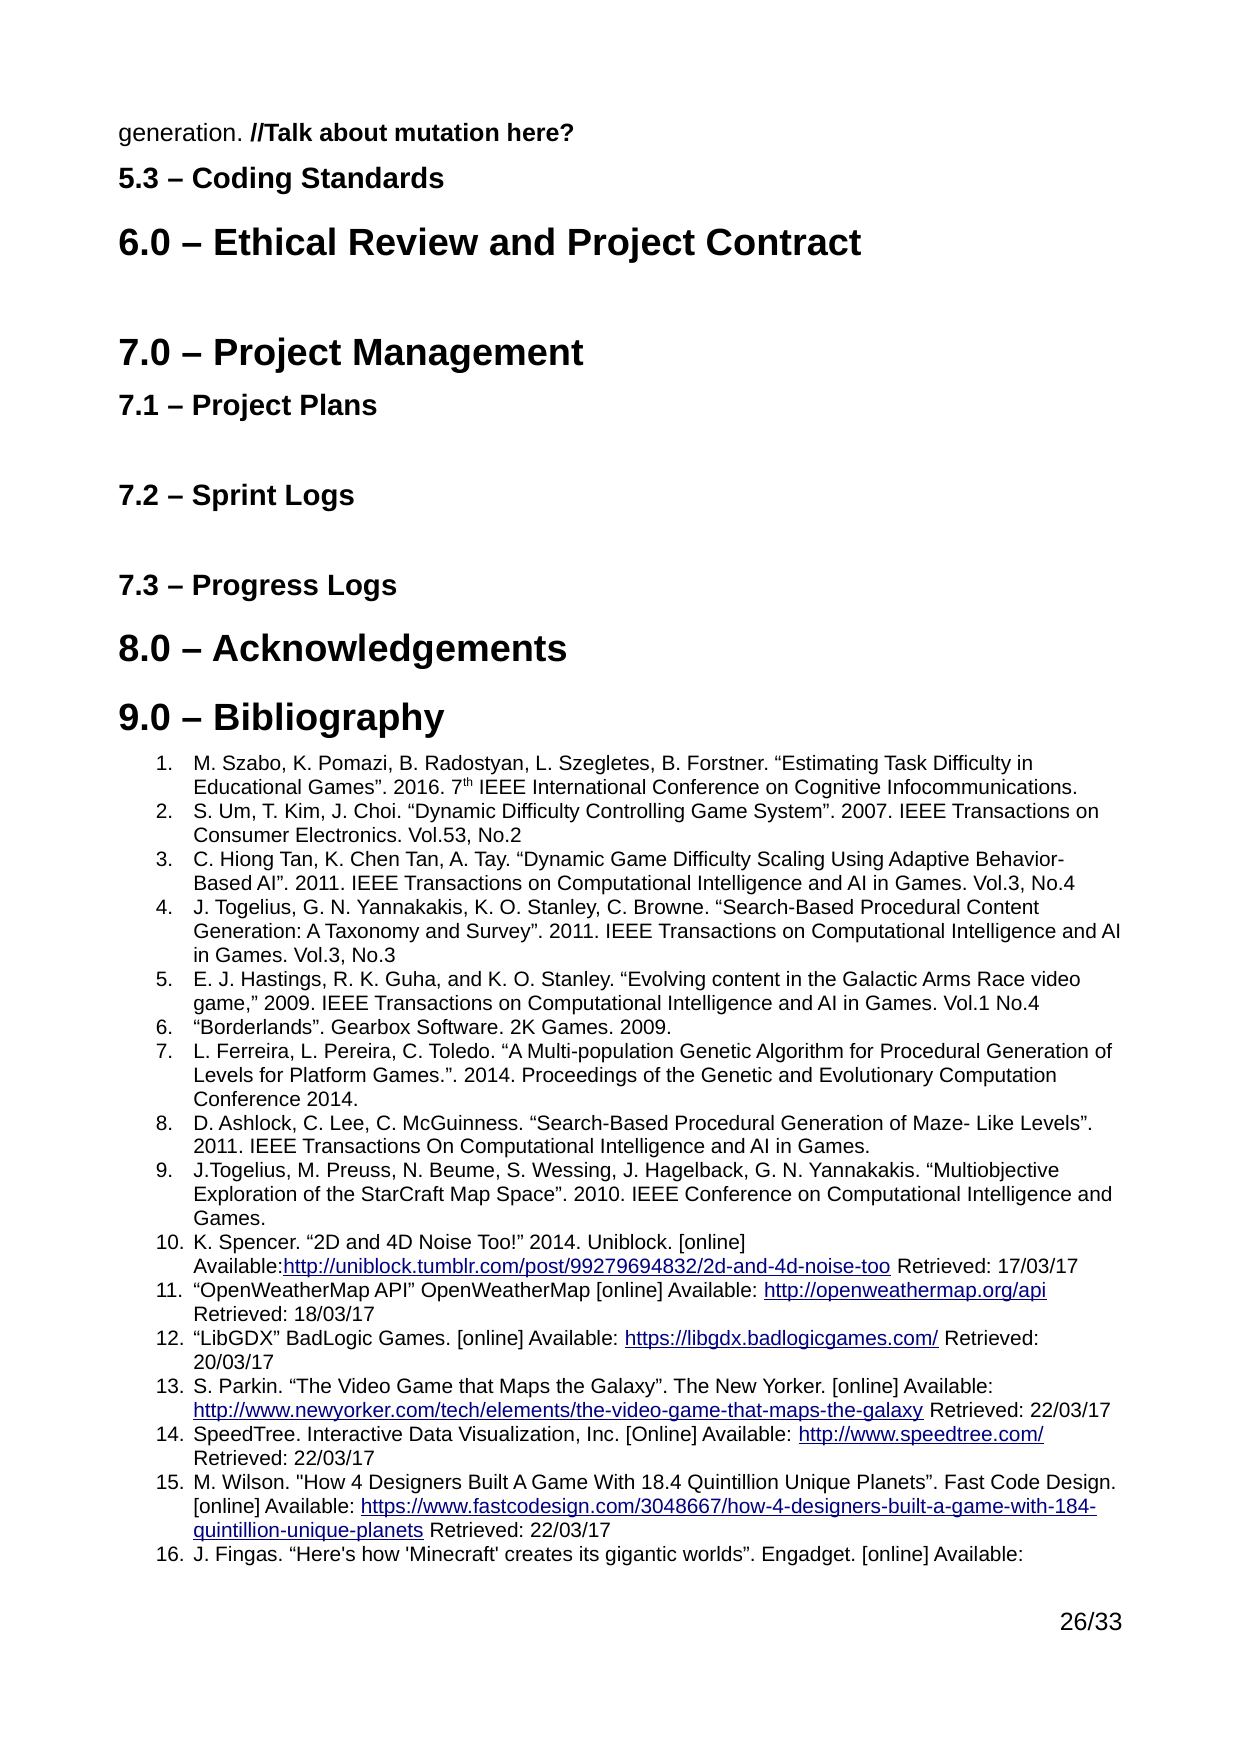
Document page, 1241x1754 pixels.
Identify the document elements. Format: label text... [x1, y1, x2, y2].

subtitle 7.2 – Sprint Logs [118, 478, 1122, 512]
list E. J. Hastings, R. K. Guha, and K. O. Stanley. “Evolving content in the Galactic Arms Race video game,” 2009. IEEE Transactions on Computational Intelligence and AI in Games. Vol.1 No.4 [156, 967, 1122, 1014]
text generation. //Talk about mutation here? [118, 118, 1122, 147]
list J. Togelius, G. N. Yannakakis, K. O. Stanley, C. Browne. “Search-Based Procedural Content Generation: A Taxonomy and Survey”. 2011. IEEE Transactions on Computational Intelligence and AI in Games. Vol.3, No.3 [156, 895, 1122, 967]
subtitle 6.0 – Ethical Review and Project Contract [118, 220, 1122, 264]
subtitle 9.0 – Bibliography [118, 695, 1122, 738]
list C. Hiong Tan, K. Chen Tan, A. Tay. “Dynamic Game Difficulty Scaling Using Adaptive Behavior-Based AI”. 2011. IEEE Transactions on Computational Intelligence and AI in Games. Vol.3, No.4 [156, 847, 1122, 895]
list K. Spencer. “2D and 4D Noise Too!” 2014. Uniblock. [online] Available:http://uniblock.tumblr.com/post/99279694832/2d-and-4d-noise-too Retrieved: 17/03/17 [156, 1230, 1122, 1278]
list J. Fingas. “Here's how 'Minecraft' creates its gigantic worlds”. Engadget. [online] Available: [156, 1542, 1122, 1566]
list M. Szabo, K. Pomazi, B. Radostyan, L. Szegletes, B. Forstner. “Estimating Task Difficulty in Educational Games”. 2016. 7th IEEE International Conference on Cognitive Infocommunications. [156, 751, 1122, 799]
list D. Ashlock, C. Lee, C. McGuinness. “Search-Based Procedural Generation of Maze- Like Levels”. 2011. IEEE Transactions On Computational Intelligence and AI in Games. [156, 1110, 1122, 1158]
list L. Ferreira, L. Pereira, C. Toledo. “A Multi-population Genetic Algorithm for Procedural Generation of Levels for Platform Games.”. 2014. Proceedings of the Genetic and Evolutionary Computation Conference 2014. [156, 1038, 1122, 1110]
list S. Parkin. “The Video Game that Maps the Galaxy”. The New Yorker. [online] Available: http://www.newyorker.com/tech/elements/the-video-game-that-maps-the-galaxy Retrieved: 22/03/17 [156, 1374, 1122, 1422]
list S. Um, T. Kim, J. Choi. “Dynamic Difficulty Controlling Game System”. 2007. IEEE Transactions on Consumer Electronics. Vol.53, No.2 [156, 799, 1122, 847]
list SpeedTree. Interactive Data Visualization, Inc. [Online] Available: http://www.speedtree.com/ Retrieved: 22/03/17 [156, 1422, 1122, 1470]
list “Borderlands”. Gearbox Software. 2K Games. 2009. [156, 1014, 1122, 1038]
subtitle 7.3 – Progress Logs [118, 567, 1122, 601]
subtitle 7.1 – Project Plans [118, 388, 1122, 422]
list “LibGDX” BadLogic Games. [online] Available: https://libgdx.badlogicgames.com/ Retrieved: 20/03/17 [156, 1326, 1122, 1374]
subtitle 8.0 – Acknowledgements [118, 626, 1122, 670]
list “OpenWeatherMap API” OpenWeatherMap [online] Available: http://openweathermap.org/api Retrieved: 18/03/17 [156, 1278, 1122, 1326]
list J.Togelius, M. Preuss, N. Beume, S. Wessing, J. Hagelback, G. N. Yannakakis. “Multiobjective Exploration of the StarCraft Map Space”. 2010. IEEE Conference on Computational Intelligence and Games. [156, 1158, 1122, 1230]
list M. Wilson. "How 4 Designers Built A Game With 18.4 Quintillion Unique Planets”. Fast Code Design. [online] Available: https://www.fastcodesign.com/3048667/how-4-designers-built-a-game-with-184-quintillion-unique-planets Retrieved: 22/03/17 [156, 1470, 1122, 1542]
subtitle 5.3 – Coding Standards [118, 161, 1122, 195]
subtitle 7.0 – Project Management [118, 330, 1122, 374]
